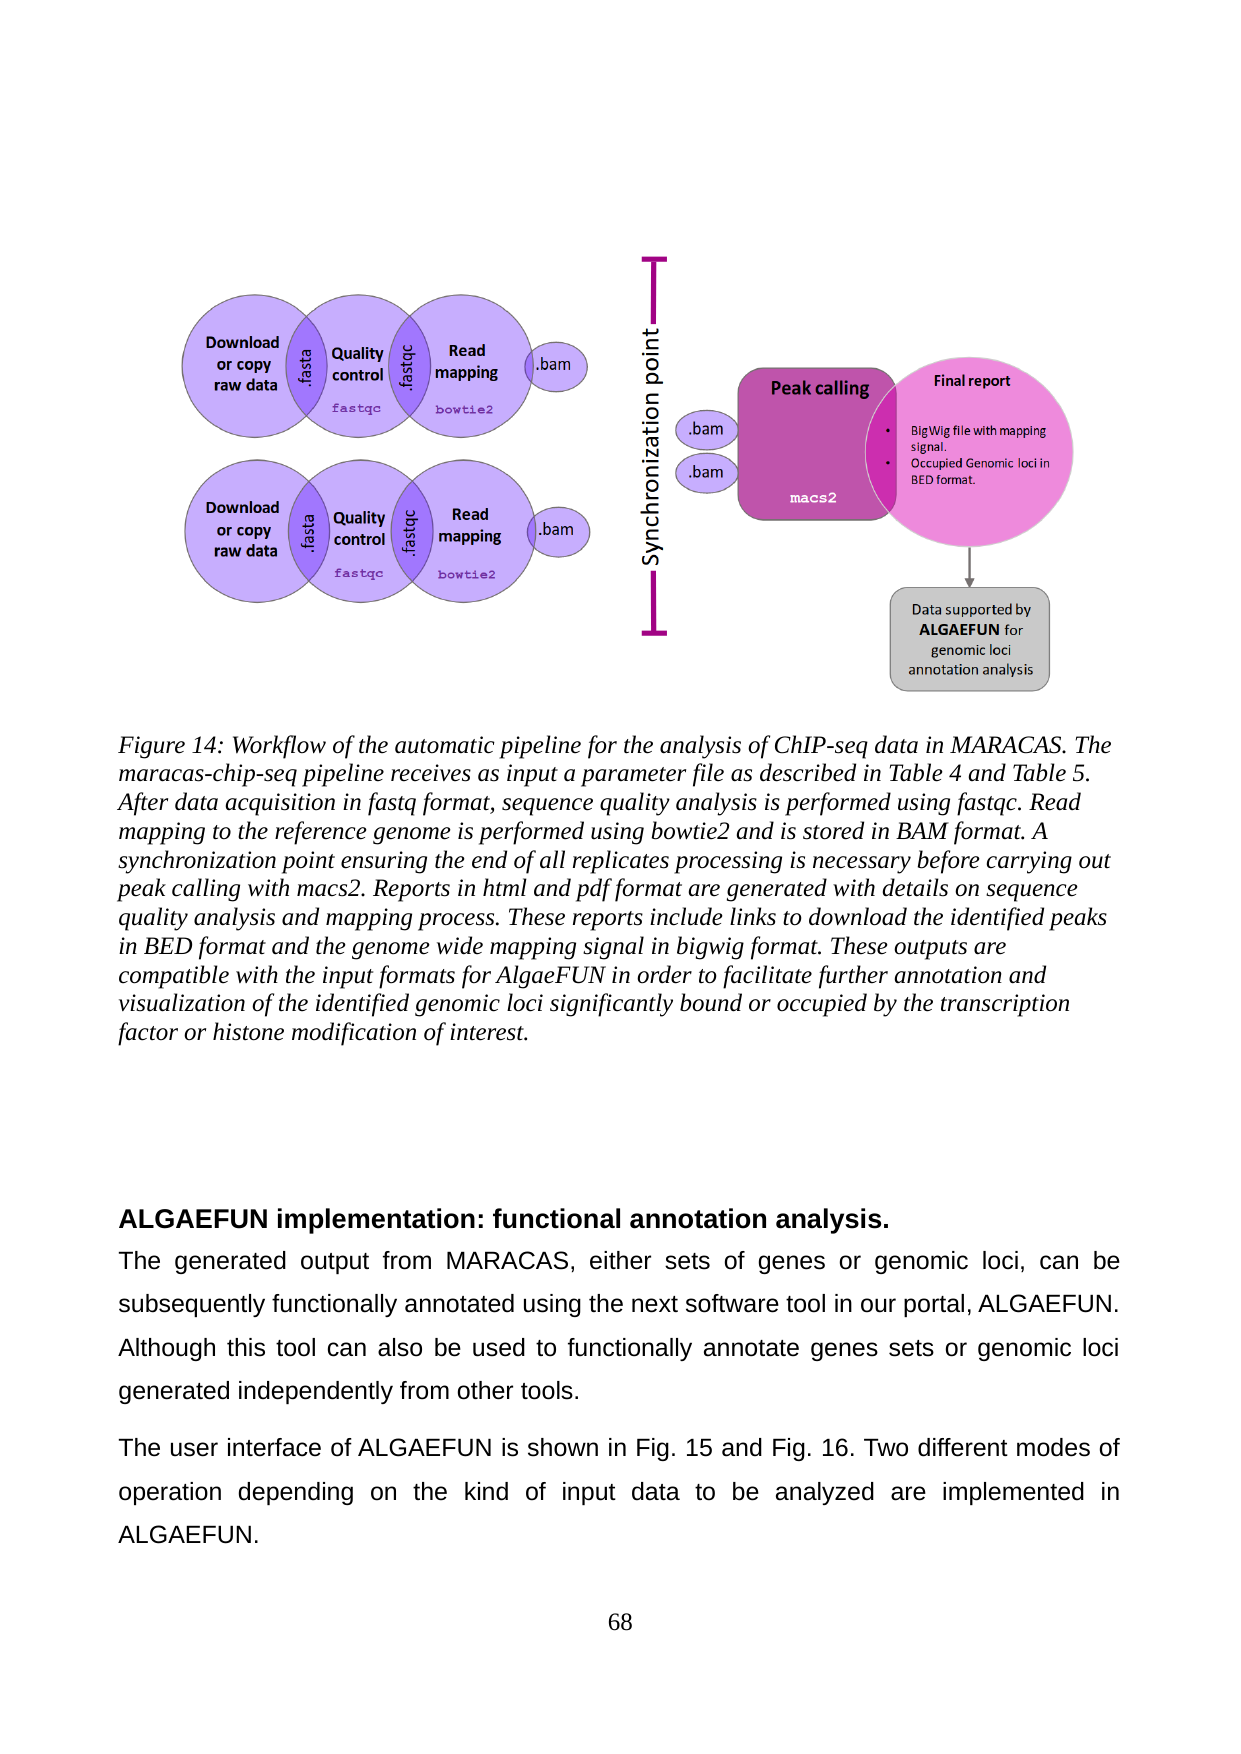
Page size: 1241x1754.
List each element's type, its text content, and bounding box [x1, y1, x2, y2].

subtitle ALGAEFUN implementation: functional annotation analysis. [118, 1203, 1122, 1234]
text The user interface of ALGAEFUN is shown in Fig. 15 and Fig. 16. Two different modes of operation depending on the kind of input data to be analyzed are implemented in ALGAEFUN. [118, 1433, 1122, 1548]
text The generated output from MARACAS, either sets of genes or genomic loci, can be subsequently functionally annotated using the next software tool in our portal, ALGAEFUN. Although this tool can also be used to functionally annotate genes sets or genomic loci generated independently from other tools. [118, 1246, 1122, 1404]
text Figure 14: Workflow of the automatic pipeline for the analysis of ChIP-seq data in MARACAS. The maracas-chip-seq pipeline receives as input a parameter file as described in Table 4 and Table 5. After data acquisition in fastq format, sequence quality analysis is performed using fastqc. Read mapping to the reference genome is performed using bowtie2 and is stored in BAM format. A synchronization point ensuring the end of all replicates processing is necessary before carrying out peak calling with macs2. Reports in html and pdf format are generated with details on sequence quality analysis and mapping process. These reports include links to download the identified peaks in BED format and the genome wide mapping signal in bigwig format. These outputs are compatible with the input formats for AlgaeFUN in order to facilitate further annotation and visualization of the identified genomic loci significantly bound or occupied by the transcription factor or histone modification of interest. [118, 730, 1122, 1046]
picture [118, 188, 1123, 730]
